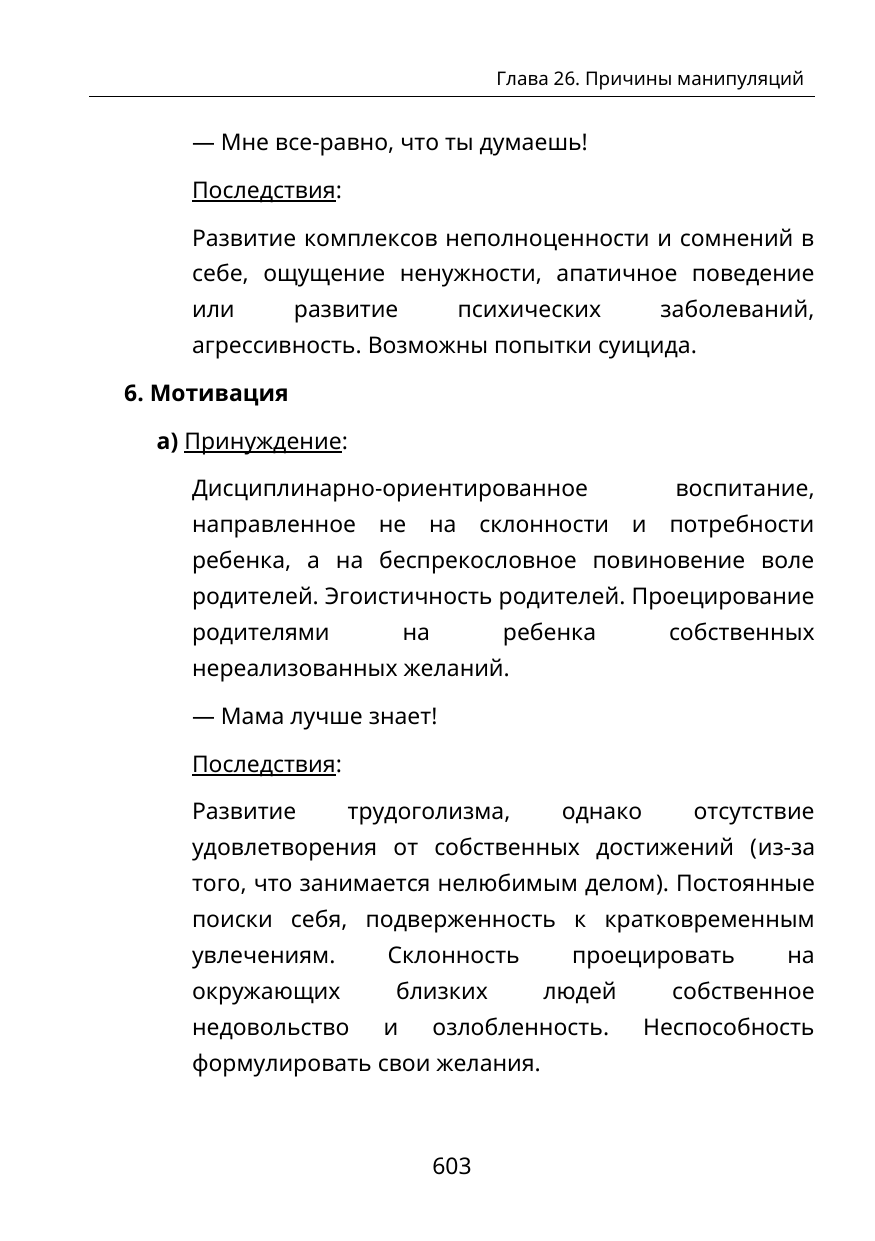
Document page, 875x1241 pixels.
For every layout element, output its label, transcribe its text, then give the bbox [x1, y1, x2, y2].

list — Мне все-равно, что ты думаешь! [151, 126, 815, 157]
list Развитие трудоголизма, однако отсутствие удовлетворения от собственных достижений (из-за того, что занимается нелюбимым делом). Постоянные поиски себя, подверженность к кратковременным увлечениям. Склонность проецировать на окружающих близких людей собственное недовольство и озлобленность. Неспособность формулировать свои желания. [151, 795, 815, 1078]
list Последствия: [151, 747, 815, 779]
list Развитие комплексов неполноценности и сомнений в себе, ощущение ненужности, апатичное поведение или развитие психических заболеваний, агрессивность. Возможны попытки суицида. [151, 221, 815, 361]
list — Мама лучше знает! [151, 700, 815, 731]
list Мотивация [118, 377, 815, 408]
list Дисциплинарно-ориентированное воспитание, направленное не на склонности и потребности ребенка, а на беспрекословное повиновение воле родителей. Эгоистичность родителей. Проецирование родителями на ребенка собственных нереализованных желаний. [151, 472, 815, 683]
list Принуждение: [151, 425, 815, 456]
list Последствия: [151, 174, 815, 205]
